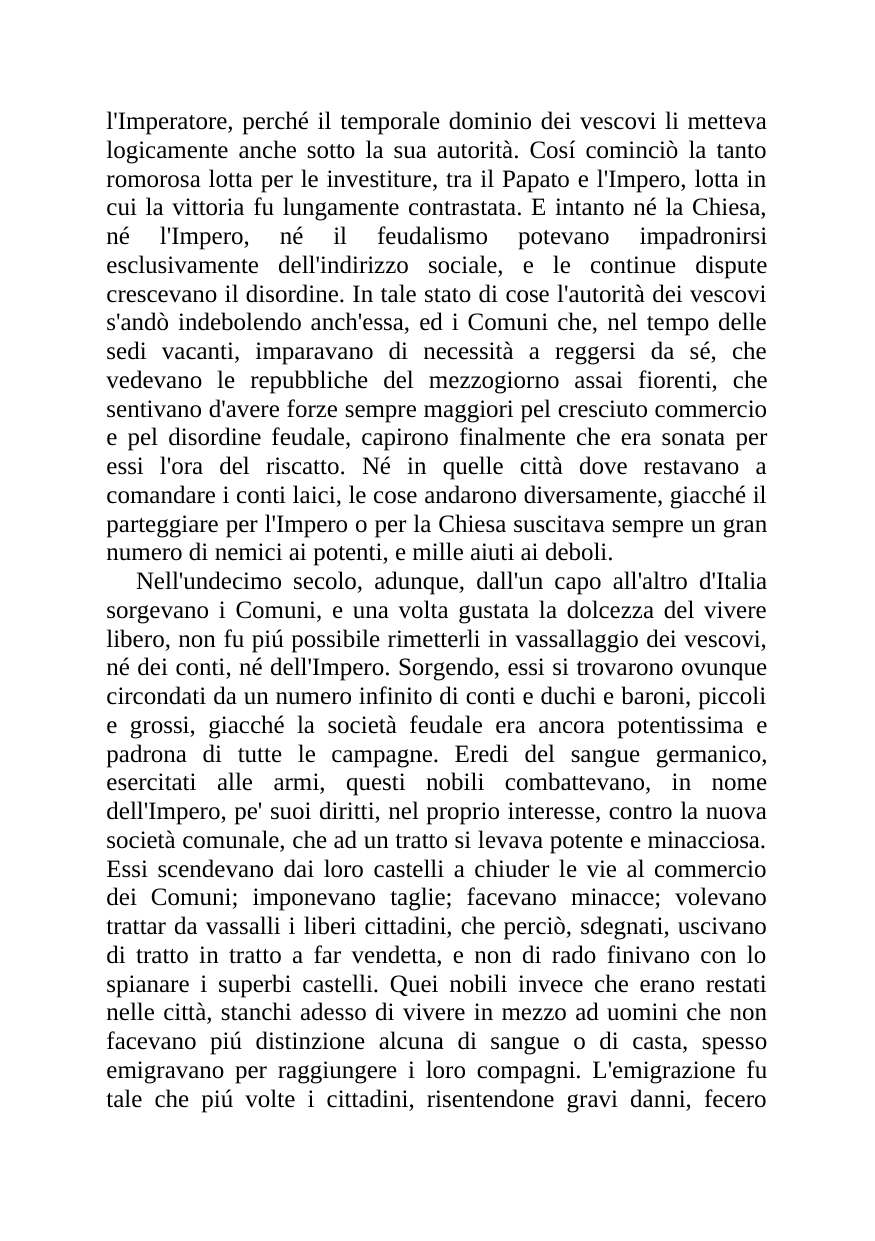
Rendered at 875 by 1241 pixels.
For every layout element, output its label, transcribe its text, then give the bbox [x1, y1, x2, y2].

text l'Imperatore, perché il temporale dominio dei vescovi li metteva logicamente anche sotto la sua autorità. Cosí cominciò la tanto romorosa lotta per le investiture, tra il Papato e l'Impero, lotta in cui la vittoria fu lungamente contrastata. E intanto né la Chiesa, né l'Impero, né il feudalismo potevano impadronirsi esclusivamente dell'indirizzo sociale, e le continue dispute crescevano il disordine. In tale stato di cose l'autorità dei vescovi s'andò indebolendo anch'essa, ed i Comuni che, nel tempo delle sedi vacanti, imparavano di necessità a reggersi da sé, che vedevano le repubbliche del mezzogiorno assai fiorenti, che sentivano d'avere forze sempre maggiori pel cresciuto commercio e pel disordine feudale, capirono finalmente che era sonata per essi l'ora del riscatto. Né in quelle città dove restavano a comandare i conti laici, le cose andarono diversamente, giacché il parteggiare per l'Impero o per la Chiesa suscitava sempre un gran numero di nemici ai potenti, e mille aiuti ai deboli. [106, 106, 768, 566]
text Nell'undecimo secolo, adunque, dall'un capo all'altro d'Italia sorgevano i Comuni, e una volta gustata la dolcezza del vivere libero, non fu piú possibile rimetterli in vassallaggio dei vescovi, né dei conti, né dell'Impero. Sorgendo, essi si trovarono ovunque circondati da un numero infinito di conti e duchi e baroni, piccoli e grossi, giacché la società feudale era ancora potentissima e padrona di tutte le campagne. Eredi del sangue germanico, esercitati alle armi, questi nobili combattevano, in nome dell'Impero, pe' suoi diritti, nel proprio interesse, contro la nuova società comunale, che ad un tratto si levava potente e minacciosa. Essi scendevano dai loro castelli a chiuder le vie al commercio dei Comuni; imponevano taglie; facevano minacce; volevano trattar da vassalli i liberi cittadini, che perciò, sdegnati, uscivano di tratto in tratto a far vendetta, e non di rado finivano con lo spianare i superbi castelli. Quei nobili invece che erano restati nelle città, stanchi adesso di vivere in mezzo ad uomini che non facevano piú distinzione alcuna di sangue o di casta, spesso emigravano per raggiungere i loro compagni. L'emigrazione fu tale che piú volte i cittadini, risentendone gravi danni, fecero [106, 566, 768, 1112]
